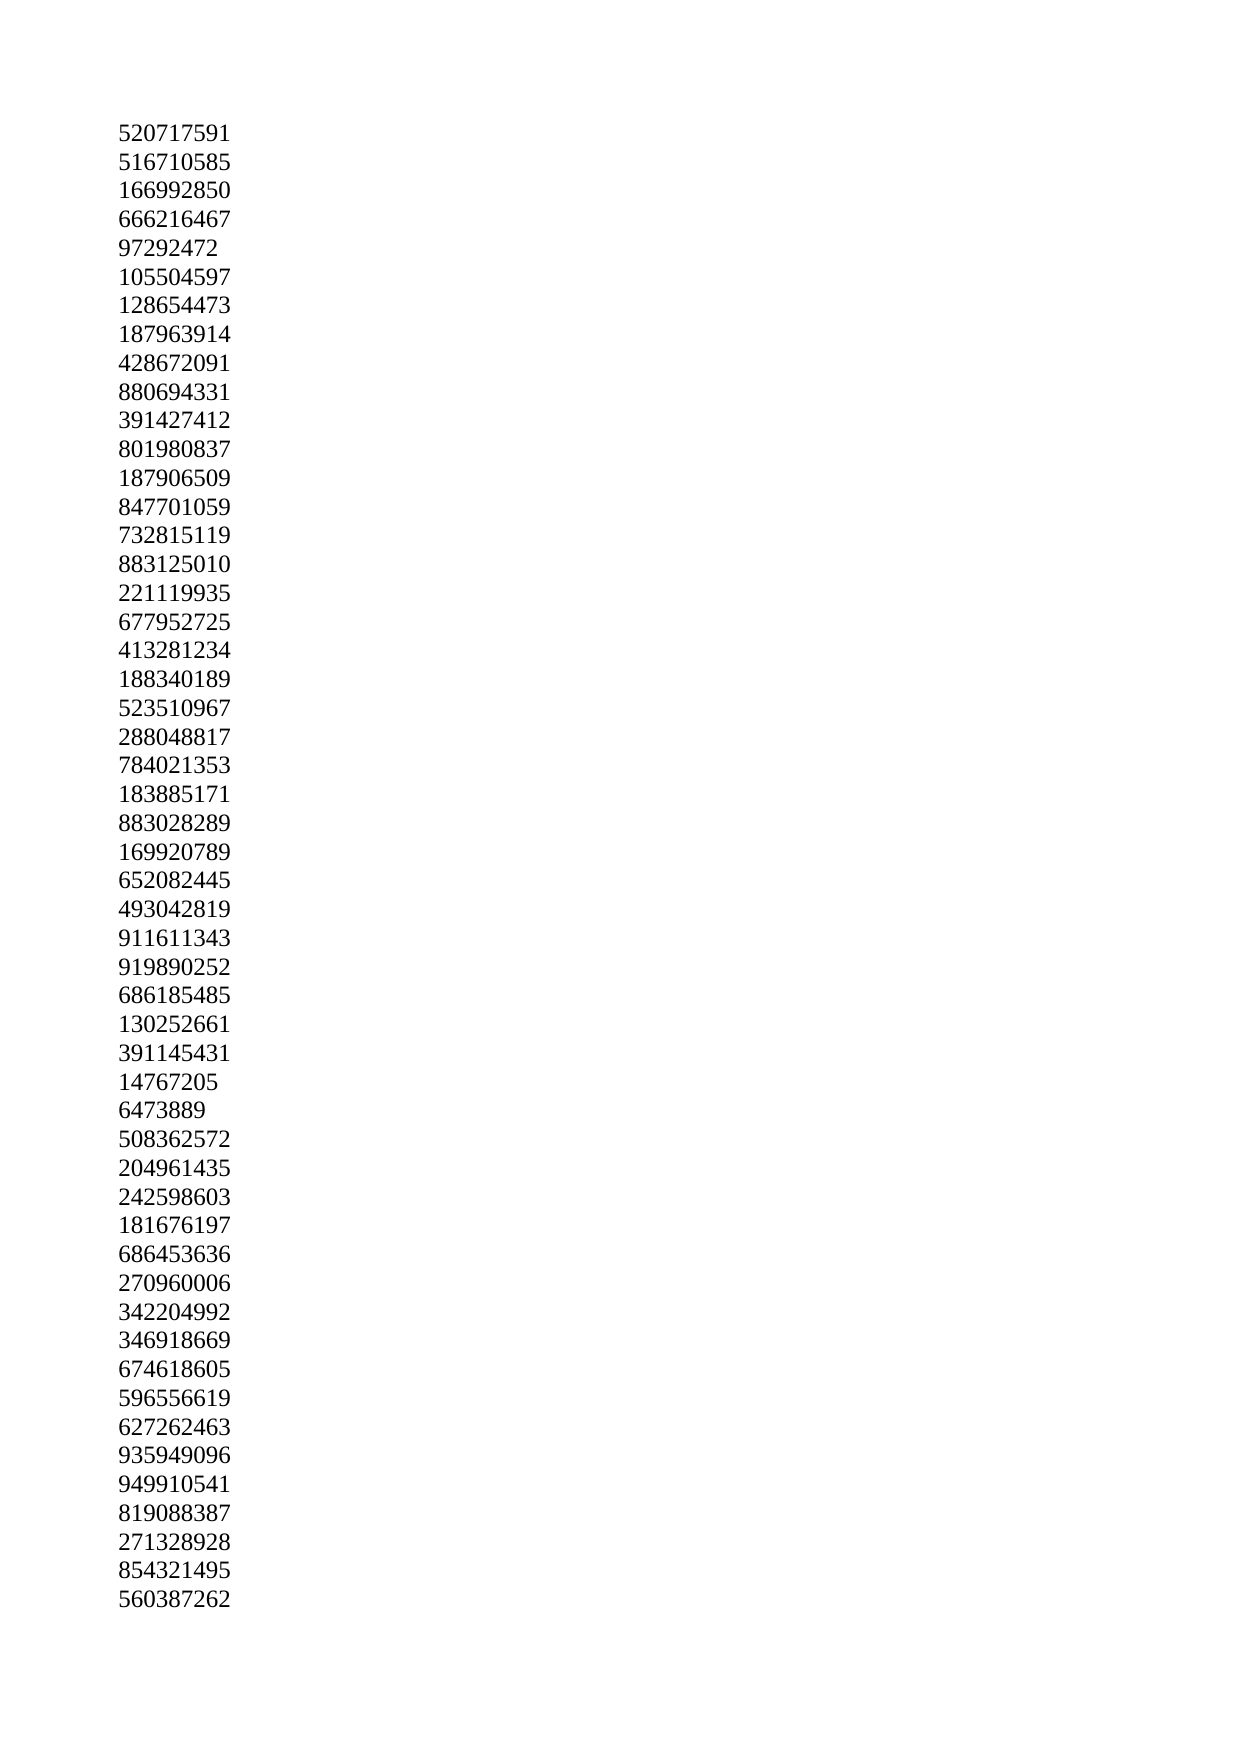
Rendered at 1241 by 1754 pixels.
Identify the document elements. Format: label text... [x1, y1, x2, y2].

table_cell 677952725 [118, 607, 1122, 636]
table_cell 413281234 [118, 636, 1122, 664]
table_cell 288048817 [118, 722, 1122, 751]
table_cell 391145431 [118, 1038, 1122, 1067]
table_cell 221119935 [118, 578, 1122, 607]
table_cell 520717591 [118, 118, 1122, 147]
table_cell 686453636 [118, 1239, 1122, 1268]
table_cell 14767205 [118, 1067, 1122, 1096]
table_cell 508362572 [118, 1124, 1122, 1153]
table_cell 883028289 [118, 808, 1122, 837]
table_cell 6473889 [118, 1096, 1122, 1124]
table_cell 428672091 [118, 348, 1122, 377]
table_cell 560387262 [118, 1584, 1122, 1613]
table_cell 187906509 [118, 463, 1122, 492]
table_cell 666216467 [118, 204, 1122, 233]
table_cell 652082445 [118, 866, 1122, 894]
table_cell 732815119 [118, 521, 1122, 549]
table_cell 169920789 [118, 837, 1122, 866]
table_cell 627262463 [118, 1412, 1122, 1441]
table_cell 516710585 [118, 147, 1122, 176]
table_cell 97292472 [118, 233, 1122, 262]
table_cell 270960006 [118, 1268, 1122, 1297]
table_cell 188340189 [118, 664, 1122, 693]
table_cell 342204992 [118, 1297, 1122, 1326]
table_cell 204961435 [118, 1153, 1122, 1182]
table_cell 105504597 [118, 262, 1122, 291]
table_cell 801980837 [118, 434, 1122, 463]
table_cell 935949096 [118, 1441, 1122, 1469]
table_cell 880694331 [118, 377, 1122, 406]
table_cell 819088387 [118, 1498, 1122, 1527]
table_cell 183885171 [118, 779, 1122, 808]
table_cell 854321495 [118, 1556, 1122, 1584]
table_cell 271328928 [118, 1527, 1122, 1556]
table_cell 883125010 [118, 549, 1122, 578]
table_cell 128654473 [118, 291, 1122, 319]
table_cell 166992850 [118, 176, 1122, 204]
table_cell 686185485 [118, 981, 1122, 1009]
table_cell 130252661 [118, 1009, 1122, 1038]
table_cell 596556619 [118, 1383, 1122, 1412]
table_cell 391427412 [118, 406, 1122, 434]
table_cell 911611343 [118, 923, 1122, 952]
table_cell 346918669 [118, 1326, 1122, 1354]
table_cell 181676197 [118, 1211, 1122, 1239]
table_cell 949910541 [118, 1469, 1122, 1498]
table_cell 242598603 [118, 1182, 1122, 1211]
table_cell 784021353 [118, 751, 1122, 779]
table_cell 523510967 [118, 693, 1122, 722]
table_cell 919890252 [118, 952, 1122, 981]
table_cell 187963914 [118, 319, 1122, 348]
table_cell 674618605 [118, 1354, 1122, 1383]
table_cell 493042819 [118, 894, 1122, 923]
table_cell 847701059 [118, 492, 1122, 521]
